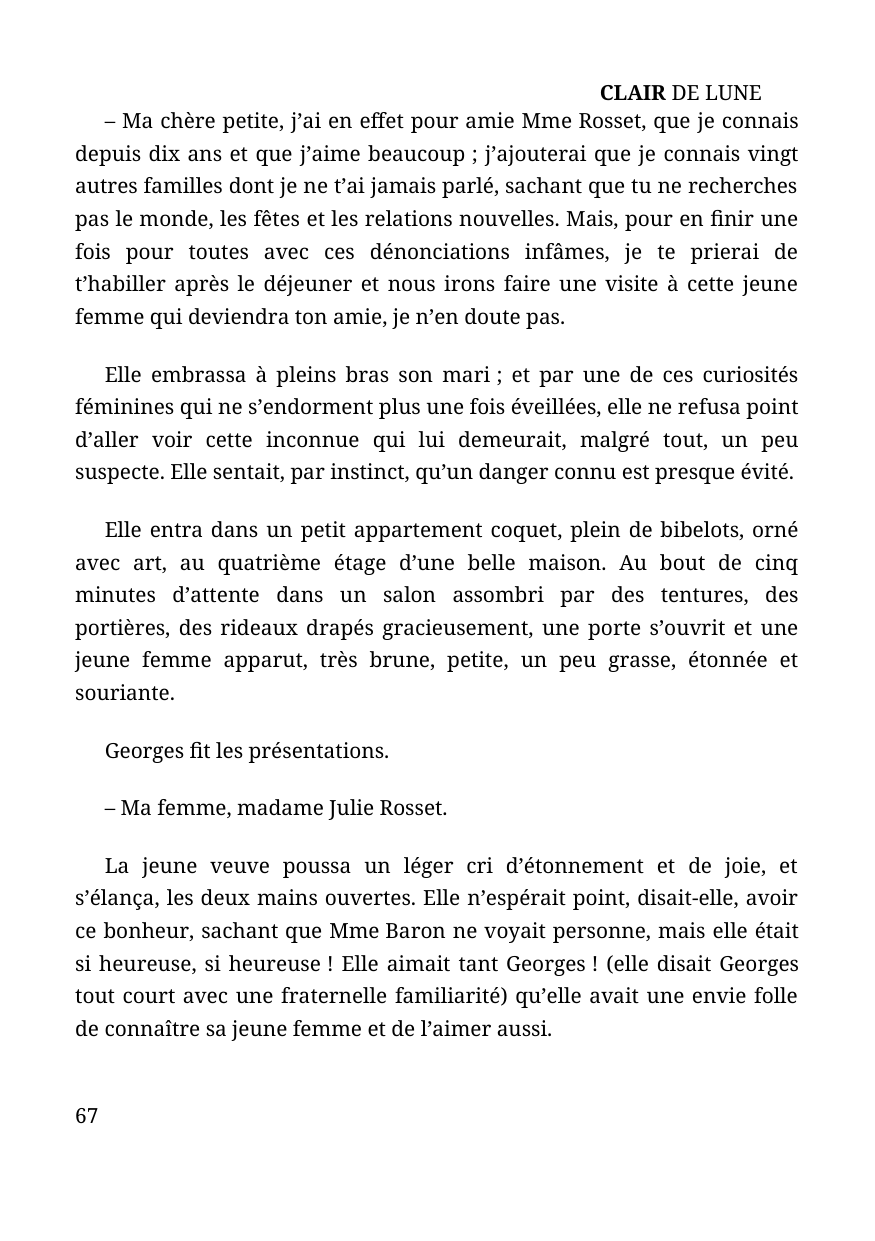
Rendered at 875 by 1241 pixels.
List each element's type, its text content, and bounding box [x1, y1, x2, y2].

text Elle embrassa à pleins bras son mari ; et par une de ces curiosités féminines qui ne s’endorment plus une fois éveillées, elle ne refusa point d’aller voir cette inconnue qui lui demeurait, malgré tout, un peu suspecte. Elle sentait, par instinct, qu’un danger connu est presque évité. [75, 360, 799, 486]
text La jeune veuve poussa un léger cri d’étonnement et de joie, et s’élança, les deux mains ouvertes. Elle n’espérait point, disait-elle, avoir ce bonheur, sachant que Mme Baron ne voyait personne, mais elle était si heureuse, si heureuse ! Elle aimait tant Georges ! (elle disait Georges tout court avec une fraternelle familiarité) qu’elle avait une envie folle de connaître sa jeune femme et de l’aimer aussi. [75, 851, 799, 1042]
text – Ma chère petite, j’ai en effet pour amie Mme Rosset, que je connais depuis dix ans et que j’aime beaucoup ; j’ajouterai que je connais vingt autres familles dont je ne t’ai jamais parlé, sachant que tu ne recherches pas le monde, les fêtes et les relations nouvelles. Mais, pour en finir une fois pour toutes avec ces dénonciations infâmes, je te prierai de t’habiller après le déjeuner et nous irons faire une visite à cette jeune femme qui deviendra ton amie, je n’en doute pas. [75, 106, 799, 331]
text – Ma femme, madame Julie Rosset. [75, 793, 799, 822]
text Elle entra dans un petit appartement coquet, plein de bibelots, orné avec art, au quatrième étage d’une belle maison. Au bout de cinq minutes d’attente dans un salon assombri par des tentures, des portières, des rideaux drapés gracieusement, une porte s’ouvrit et une jeune femme apparut, très brune, petite, un peu grasse, étonnée et souriante. [75, 515, 799, 707]
text Georges fit les présentations. [75, 736, 799, 764]
